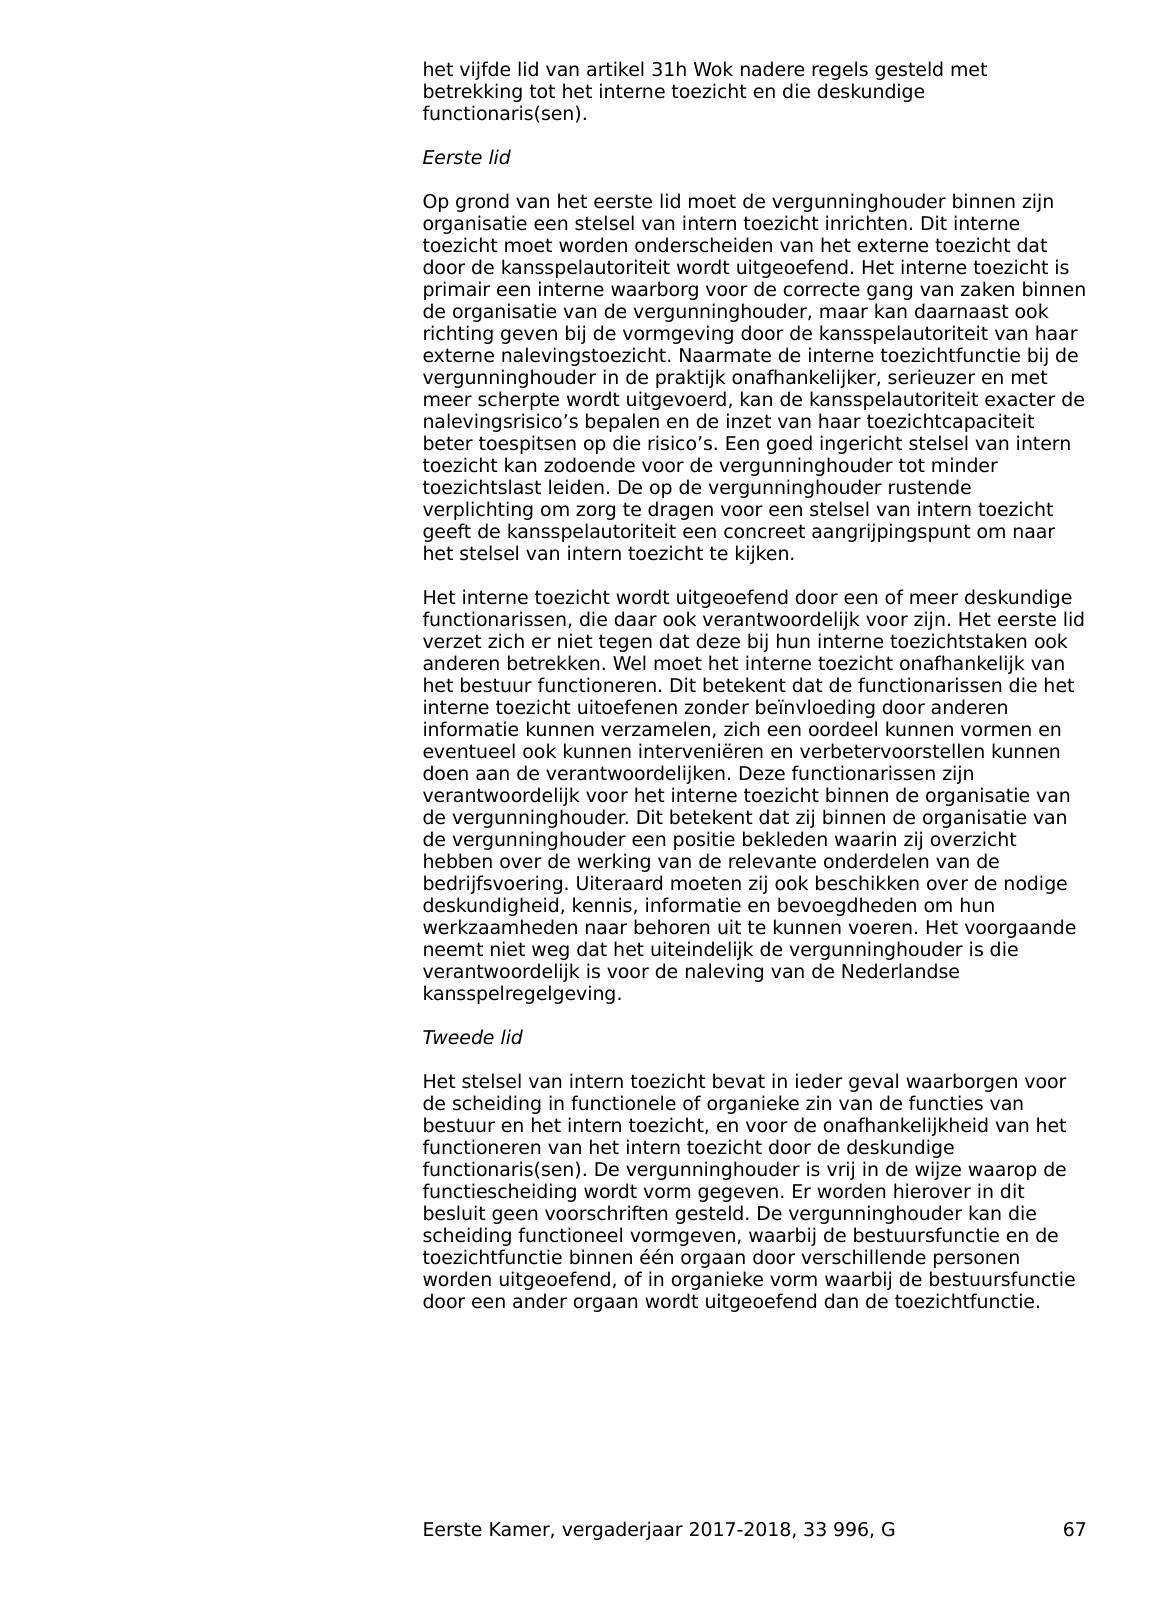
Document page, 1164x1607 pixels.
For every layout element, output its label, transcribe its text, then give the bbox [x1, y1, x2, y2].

text Op grond van het eerste lid moet de vergunninghouder binnen zijn organisatie een stelsel van intern toezicht inrichten. Dit interne toezicht moet worden onderscheiden van het externe toezicht dat door de kansspelautoriteit wordt uitgeoefend. Het interne toezicht is primair een interne waarborg voor de correcte gang van zaken binnen de organisatie van de vergunninghouder, maar kan daarnaast ook richting geven bij de vormgeving door de kansspelautoriteit van haar externe nalevingstoezicht. Naarmate de interne toezichtfunctie bij de vergunninghouder in de praktijk onafhankelijker, serieuzer en met meer scherpte wordt uitgevoerd, kan de kansspelautoriteit exacter de nalevingsrisico’s bepalen en de inzet van haar toezichtcapaciteit beter toespitsen op die risico’s. Een goed ingericht stelsel van intern toezicht kan zodoende voor de vergunninghouder tot minder toezichtslast leiden. De op de vergunninghouder rustende verplichting om zorg te dragen voor een stelsel van intern toezicht geeft de kansspelautoriteit een concreet aangrijpingspunt om naar het stelsel van intern toezicht te kijken. [422, 191, 1087, 565]
text Het interne toezicht wordt uitgeoefend door een of meer deskundige functionarissen, die daar ook verantwoordelijk voor zijn. Het eerste lid verzet zich er niet tegen dat deze bij hun interne toezichtstaken ook anderen betrekken. Wel moet het interne toezicht onafhankelijk van het bestuur functioneren. Dit betekent dat de functionarissen die het interne toezicht uitoefenen zonder beïnvloeding door anderen informatie kunnen verzamelen, zich een oordeel kunnen vormen en eventueel ook kunnen interveniëren en verbetervoorstellen kunnen doen aan de verantwoordelijken. Deze functionarissen zijn verantwoordelijk voor het interne toezicht binnen de organisatie van de vergunninghouder. Dit betekent dat zij binnen de organisatie van de vergunninghouder een positie bekleden waarin zij overzicht hebben over de werking van de relevante onderdelen van de bedrijfsvoering. Uiteraard moeten zij ook beschikken over de nodige deskundigheid, kennis, informatie en bevoegdheden om hun werkzaamheden naar behoren uit te kunnen voeren. Het voorgaande neemt niet weg dat het uiteindelijk de vergunninghouder is die verantwoordelijk is voor de naleving van de Nederlandse kansspelregelgeving. [422, 587, 1087, 1005]
subtitle Eerste lid [422, 147, 1087, 169]
text Het stelsel van intern toezicht bevat in ieder geval waarborgen voor de scheiding in functionele of organieke zin van de functies van bestuur en het intern toezicht, en voor de onafhankelijkheid van het functioneren van het intern toezicht door de deskundige functionaris(sen). De vergunninghouder is vrij in de wijze waarop de functiescheiding wordt vorm gegeven. Er worden hierover in dit besluit geen voorschriften gesteld. De vergunninghouder kan die scheiding functioneel vormgeven, waarbij de bestuursfunctie en de toezichtfunctie binnen één orgaan door verschillende personen worden uitgeoefend, of in organieke vorm waarbij de bestuursfunctie door een ander orgaan wordt uitgeoefend dan de toezichtfunctie. [422, 1071, 1087, 1313]
text het vijfde lid van artikel 31h Wok nadere regels gesteld met betrekking tot het interne toezicht en die deskundige functionaris(sen). [422, 59, 1087, 125]
subtitle Tweede lid [422, 1027, 1087, 1049]
